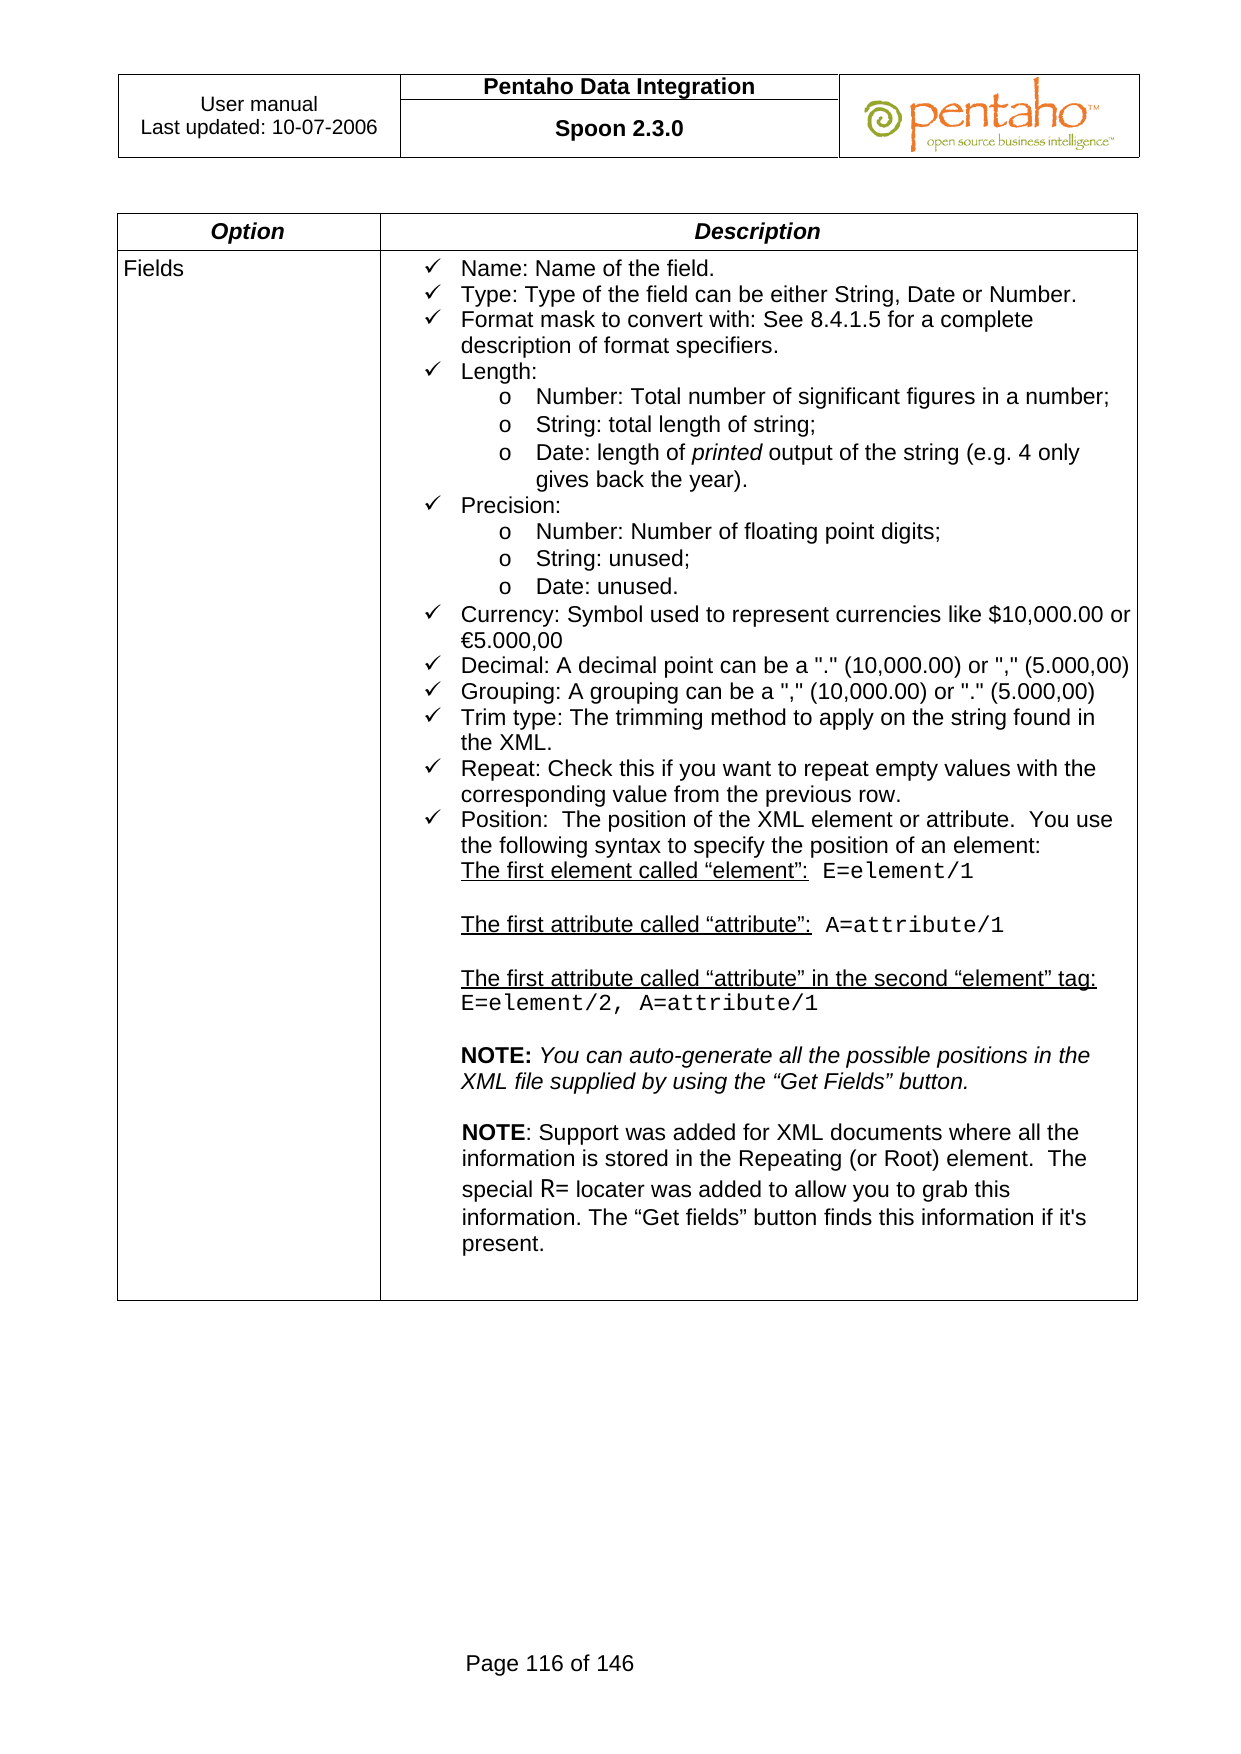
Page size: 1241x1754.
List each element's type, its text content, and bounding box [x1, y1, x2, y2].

table_cell Fields [118, 251, 380, 1300]
table_header Description [381, 214, 1137, 250]
table_header Option [118, 214, 380, 250]
table_cell Name: Name of the field. Type: Type of the field can be either String, Date or Number. Format mask to convert with: See 8.4.1.5 for a complete description of format specifiers. Length: Number: Total number of significant figures in a number; String: total length of string; Date: length of printed output of the string (e.g. 4 only gives back the year). Precision: Number: Number of floating point digits; String: unused; Date: unused. Currency: Symbol used to represent currencies like $10,000.00 or €5.000,00 Decimal: A decimal point can be a "." (10,000.00) or "," (5.000,00) Grouping: A grouping can be a "," (10,000.00) or "." (5.000,00) Trim type: The trimming method to apply on the string found in the XML. Repeat: Check this if you want to repeat empty values with the corresponding value from the previous row. Position: The position of the XML element or attribute. You use the following syntax to specify the position of an element: The first element called “element”: E=element/1 The first attribute called “attribute”: A=attribute/1 The first attribute called “attribute” in the second “element” tag: E=element/2, A=attribute/1 NOTE: You can auto-generate all the possible positions in the XML file supplied by using the “Get Fields” button. NOTE: Support was added for XML documents where all the information is stored in the Repeating (or Root) element. The special R= locater was added to allow you to grab this information. The “Get fields” button finds this information if it's present. [381, 251, 1137, 1300]
